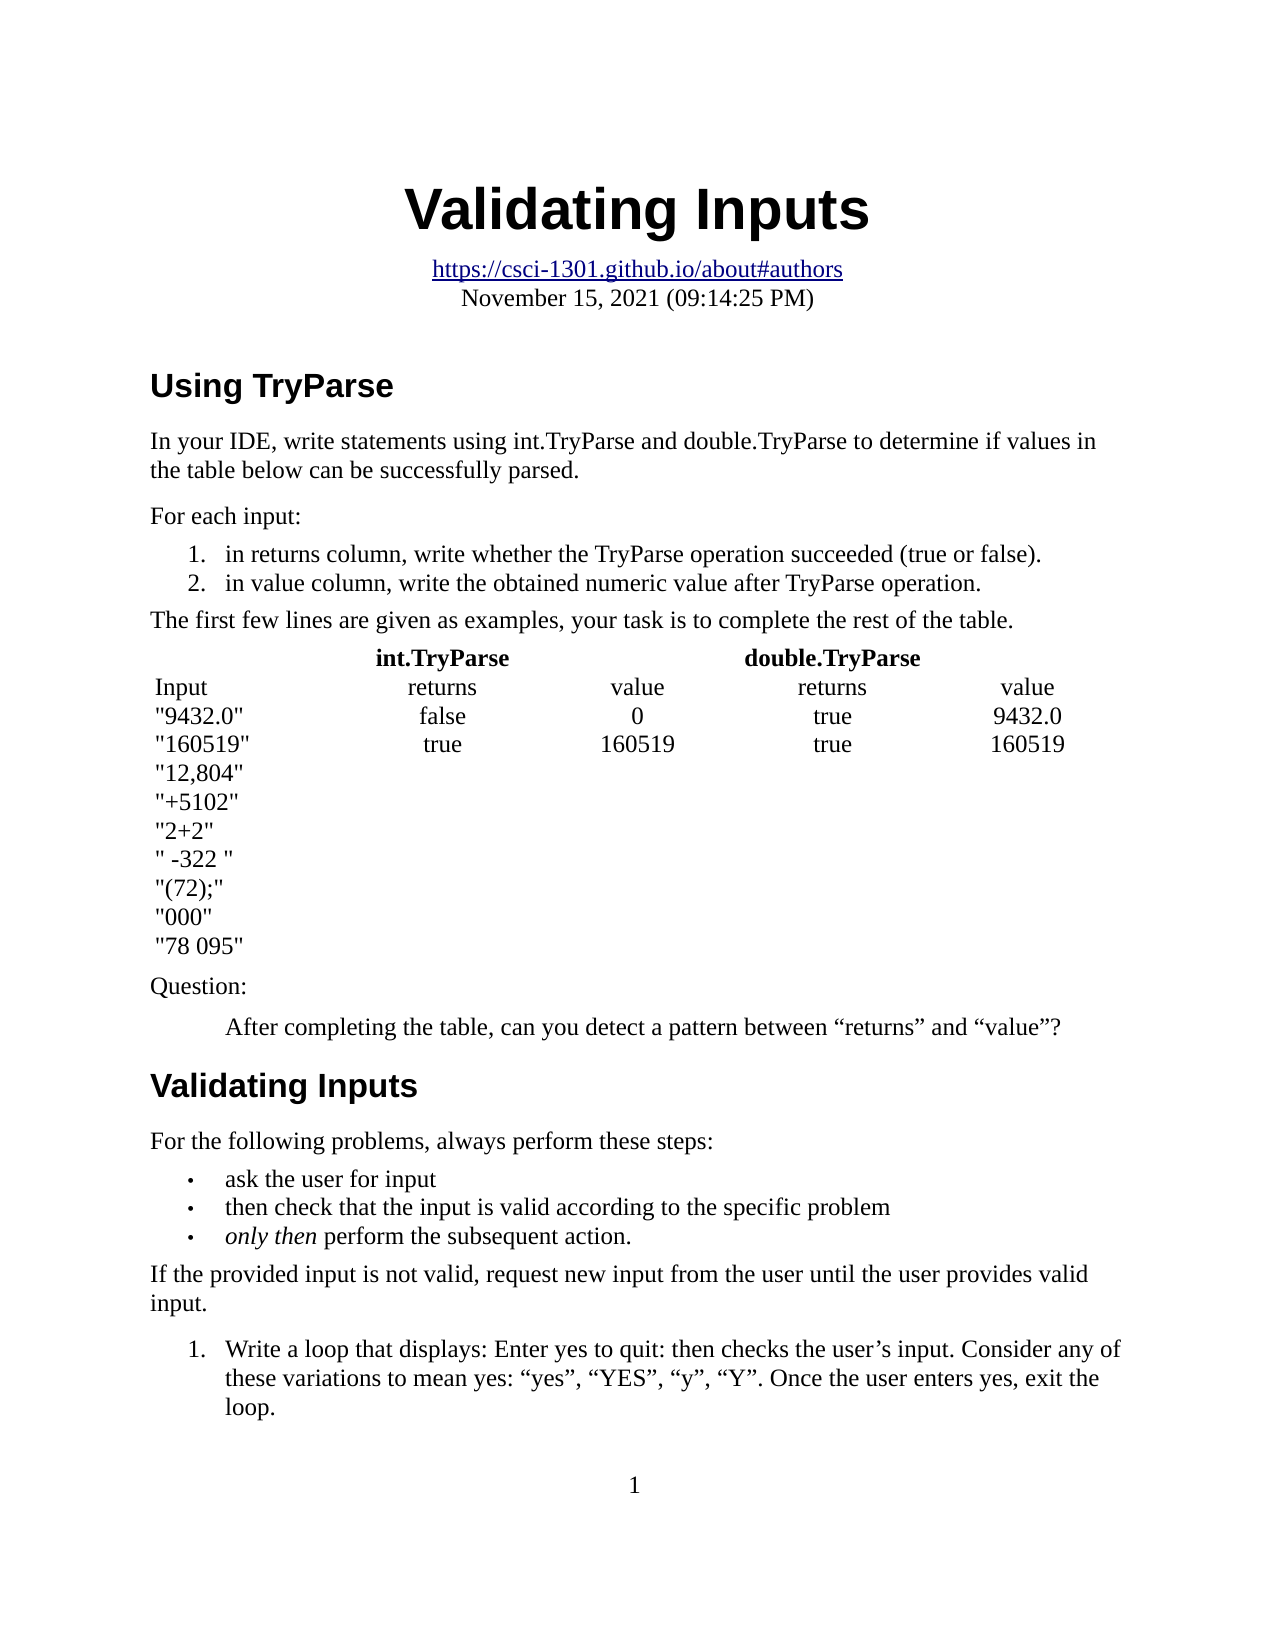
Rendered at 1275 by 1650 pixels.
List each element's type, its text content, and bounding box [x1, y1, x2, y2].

text For each input: [150, 501, 1125, 530]
table_cell "000" [150, 902, 345, 931]
table_cell "+5102" [150, 787, 345, 816]
table_cell [735, 758, 930, 787]
table_cell [930, 902, 1125, 931]
list in returns column, write whether the TryParse operation succeeded (true or false). [187, 539, 1125, 568]
table_header int.TryParse [345, 643, 540, 672]
subtitle Validating Inputs [150, 1066, 1125, 1104]
table_cell [540, 787, 735, 816]
table_cell [930, 816, 1125, 844]
table_cell [735, 873, 930, 902]
table_cell 0 [540, 701, 735, 729]
table_cell [930, 931, 1125, 959]
table_cell [930, 873, 1125, 902]
table_cell [345, 845, 540, 873]
table_cell "12,804" [150, 758, 345, 787]
table_cell [735, 931, 930, 959]
table_cell [345, 816, 540, 844]
table_cell "(72);" [150, 873, 345, 902]
table_cell [735, 816, 930, 844]
table_cell true [345, 730, 540, 758]
table_cell [930, 758, 1125, 787]
table_cell [540, 758, 735, 787]
list in value column, write the obtained numeric value after TryParse operation. [187, 568, 1125, 597]
table_cell [345, 787, 540, 816]
table_cell [345, 758, 540, 787]
table_cell "9432.0" [150, 701, 345, 729]
text After completing the table, can you detect a pattern between “returns” and “value”? [225, 1012, 1125, 1041]
text The first few lines are given as examples, your task is to complete the rest of the table. [150, 606, 1125, 634]
table_header [150, 643, 345, 672]
list Write a loop that displays: Enter yes to quit: then checks the user’s input. Consider any of these variations to mean yes: “yes”, “YES”, “y”, “Y”. Once the user enters yes, exit the loop. [187, 1334, 1125, 1421]
text https://csci-1301.github.io/about#authors [150, 254, 1125, 283]
table_cell value [930, 672, 1125, 701]
text For the following problems, always perform these steps: [150, 1126, 1125, 1155]
subtitle Using TryParse [150, 366, 1125, 404]
table_cell 160519 [930, 730, 1125, 758]
table_cell [540, 902, 735, 931]
table_cell value [540, 672, 735, 701]
table_cell [345, 931, 540, 959]
table_cell [540, 873, 735, 902]
table_header double.TryParse [735, 643, 930, 672]
table_cell "2+2" [150, 816, 345, 844]
table_cell "78 095" [150, 931, 345, 959]
table_cell [930, 787, 1125, 816]
table_cell 9432.0 [930, 701, 1125, 729]
table_cell " -322 " [150, 845, 345, 873]
table_cell 160519 [540, 730, 735, 758]
list ask the user for input [187, 1164, 1125, 1192]
table_cell returns [345, 672, 540, 701]
table_cell returns [735, 672, 930, 701]
table_cell true [735, 701, 930, 729]
text In your IDE, write statements using int.TryParse and double.TryParse to determine if values in the table below can be successfully parsed. [150, 426, 1125, 483]
table_cell [735, 902, 930, 931]
table_cell [540, 845, 735, 873]
table_cell [345, 873, 540, 902]
table_cell [735, 845, 930, 873]
table_cell [540, 931, 735, 959]
text If the provided input is not valid, request new input from the user until the user provides valid input. [150, 1259, 1125, 1316]
list only then perform the subsequent action. [187, 1221, 1125, 1250]
table_header [930, 643, 1125, 672]
table_cell [540, 816, 735, 844]
table_cell true [735, 730, 930, 758]
table_cell Input [150, 672, 345, 701]
table_cell [930, 845, 1125, 873]
list then check that the input is valid according to the specific problem [187, 1192, 1125, 1221]
text November 15, 2021 (09:14:25 PM) [150, 283, 1125, 312]
table_cell [345, 902, 540, 931]
text Question: [150, 971, 1125, 1000]
table_cell false [345, 701, 540, 729]
table_header [540, 643, 735, 672]
table_cell [735, 787, 930, 816]
title Validating Inputs [150, 175, 1125, 242]
table_cell "160519" [150, 730, 345, 758]
